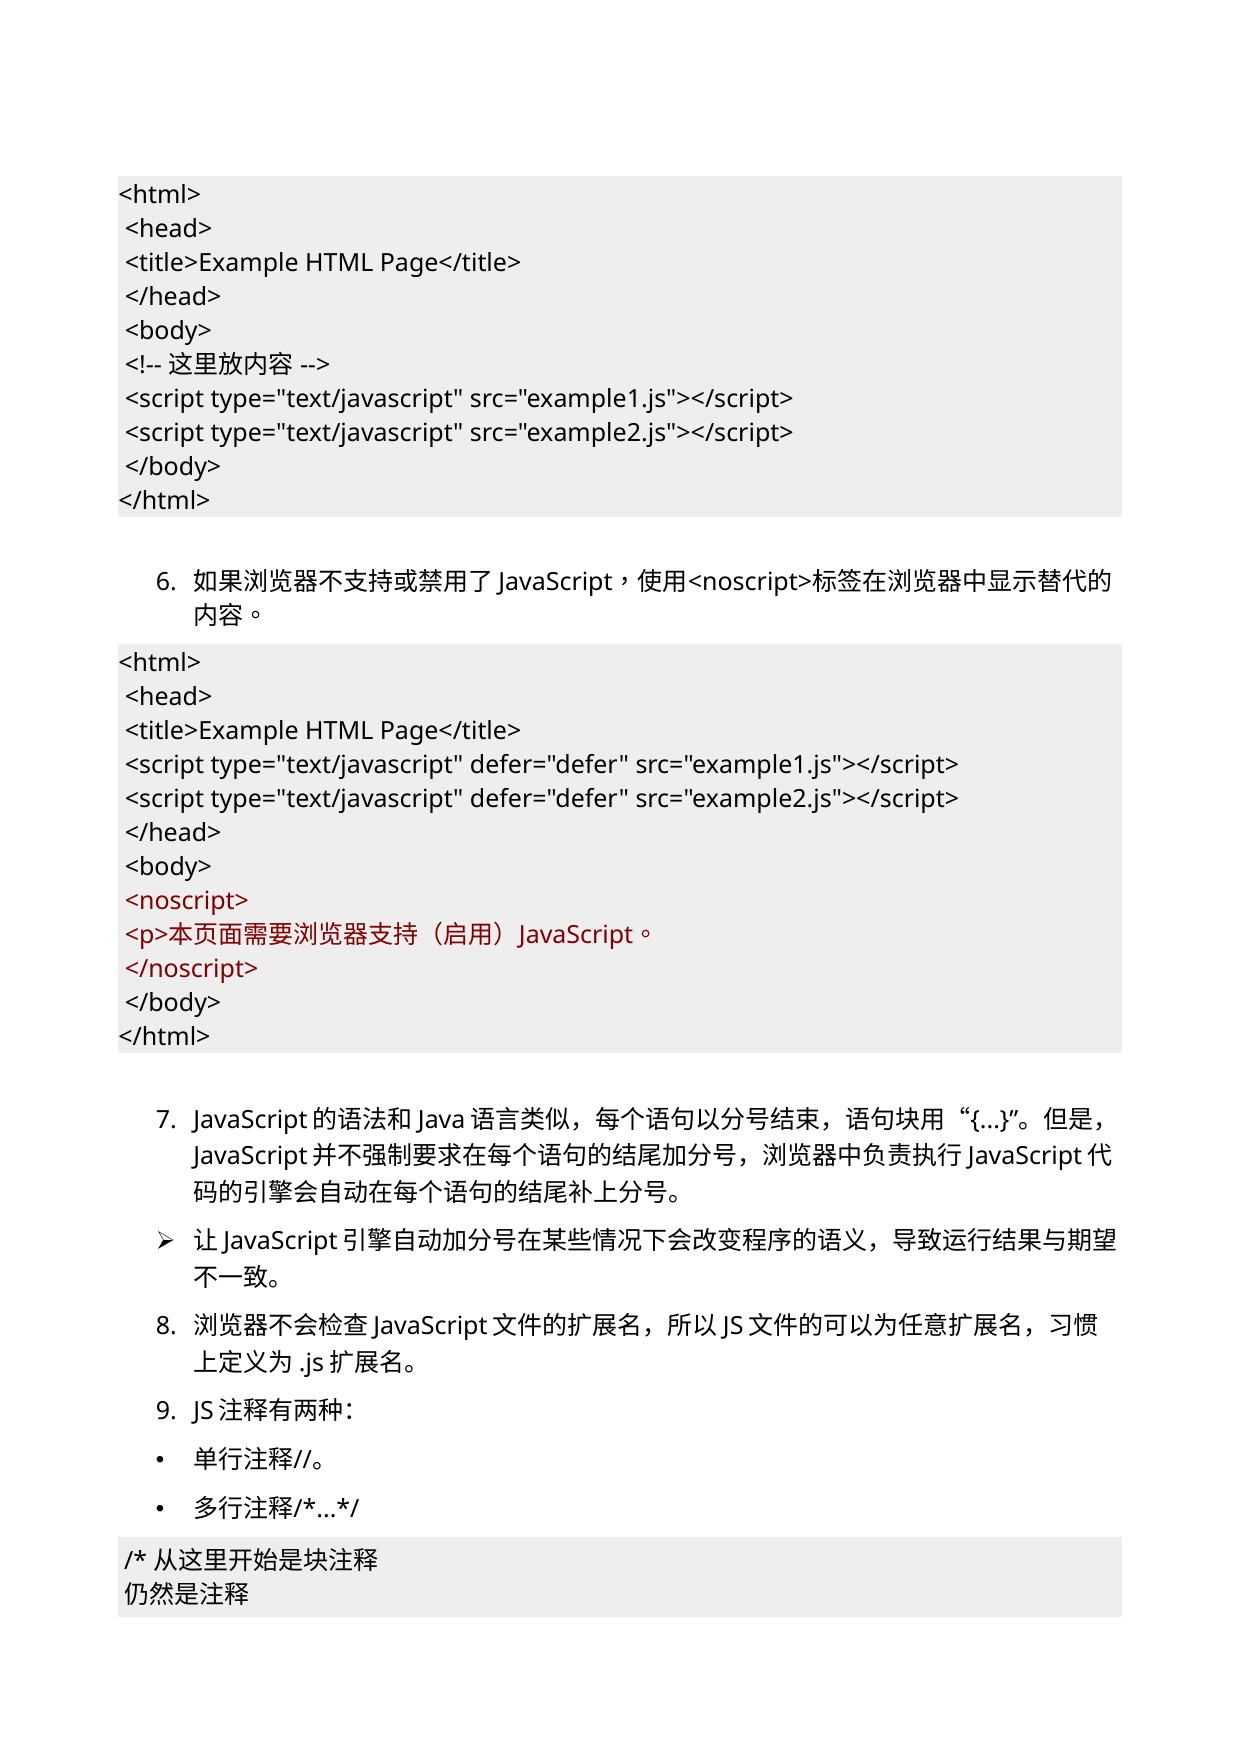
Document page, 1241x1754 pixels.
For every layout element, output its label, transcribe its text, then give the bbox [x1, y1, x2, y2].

list JS注释有两种： [156, 1391, 1122, 1427]
table_header /* 从这里开始是块注释 仍然是注释 [118, 1537, 1122, 1617]
list 浏览器不会检查JavaScript文件的扩展名，所以JS文件的可以为任意扩展名，习惯上定义为 .js扩展名。 [156, 1306, 1122, 1378]
table_header <html> <head> <title>Example HTML Page</title> <script type="text/javascript" defer="defer" src="example1.js"></script> <script type="text/javascript" defer="defer" src="example2.js"></script> </head> <body> <noscript> <p>本页面需要浏览器支持（启用）JavaScript。 </noscript> </body> </html> [118, 644, 1122, 1053]
list 如果浏览器不支持或禁用了JavaScript，使用<noscript>标签在浏览器中显示替代的内容。 [156, 563, 1122, 632]
list 多行注释/*...*/ [156, 1488, 1122, 1524]
list JavaScript的语法和Java语言类似，每个语句以分号结束，语句块用“{...}”。但是，JavaScript并不强制要求在每个语句的结尾加分号，浏览器中负责执行JavaScript代码的引擎会自动在每个语句的结尾补上分号。 [156, 1099, 1122, 1208]
list 单行注释//。 [156, 1439, 1122, 1476]
table_header <html> <head> <title>Example HTML Page</title> </head> <body> <!-- 这里放内容 --> <script type="text/javascript" src="example1.js"></script> <script type="text/javascript" src="example2.js"></script> </body> </html> [118, 176, 1122, 517]
list 让JavaScript引擎自动加分号在某些情况下会改变程序的语义，导致运行结果与期望不一致。 [156, 1221, 1122, 1293]
